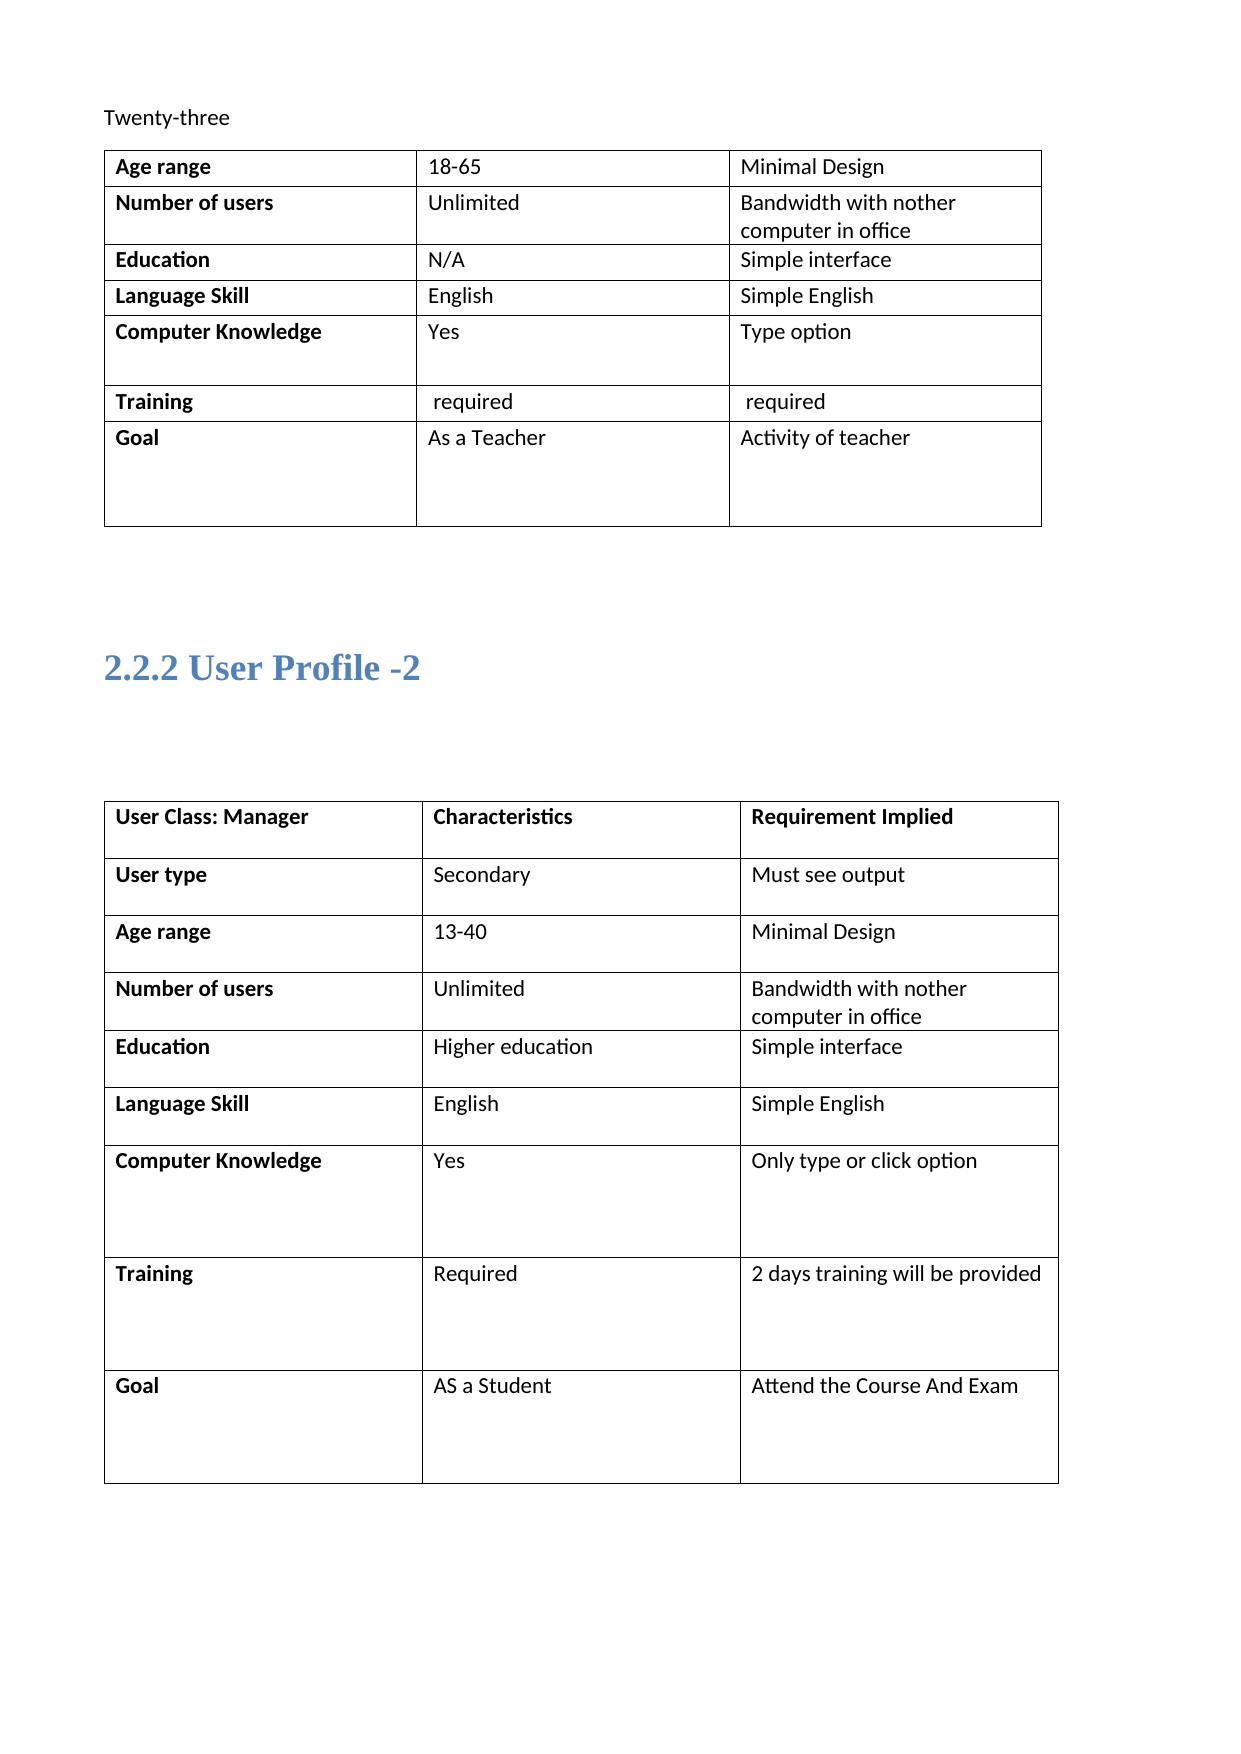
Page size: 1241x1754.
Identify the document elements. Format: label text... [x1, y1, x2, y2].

table_header Characteristics [423, 802, 740, 858]
table_cell Activity of teacher [730, 422, 1041, 526]
table_cell N/A [417, 245, 729, 279]
table_cell 2 days training will be provided [741, 1258, 1058, 1369]
table_cell Bandwidth with nother computer in office [730, 187, 1041, 244]
table_cell Required [423, 1258, 740, 1369]
table_cell Language Skill [105, 281, 416, 315]
table_cell 18-65 [417, 151, 729, 186]
subtitle 2.2.2 User Profile -2 [103, 645, 1090, 688]
table_cell Goal [105, 422, 416, 526]
table_cell Minimal Design [730, 151, 1041, 186]
table_cell Minimal Design [741, 916, 1058, 972]
table_cell User type [105, 859, 422, 915]
table_cell Attend the Course And Exam [741, 1371, 1058, 1483]
table_cell Training [105, 386, 416, 421]
table_cell Unlimited [423, 973, 740, 1030]
table_cell required [730, 386, 1041, 421]
table_cell As a Teacher [417, 422, 729, 526]
table_cell Only type or click option [741, 1146, 1058, 1257]
table_cell Simple interface [730, 245, 1041, 279]
table_cell English [423, 1088, 740, 1144]
table_cell Type option [730, 316, 1041, 385]
table_cell Yes [417, 316, 729, 385]
table_cell Unlimited [417, 187, 729, 244]
table_cell AS a Student [423, 1371, 740, 1483]
table_cell Number of users [105, 973, 422, 1030]
table_cell Computer Knowledge [105, 1146, 422, 1257]
table_header User Class: Manager [105, 802, 422, 858]
table_cell Bandwidth with nother computer in office [741, 973, 1058, 1030]
table_header Requirement Implied [741, 802, 1058, 858]
table_cell Language Skill [105, 1088, 422, 1144]
table_cell required [417, 386, 729, 421]
table_cell 13-40 [423, 916, 740, 972]
table_cell Simple interface [741, 1031, 1058, 1087]
table_cell Computer Knowledge [105, 316, 416, 385]
table_cell Training [105, 1258, 422, 1369]
table_cell Yes [423, 1146, 740, 1257]
table_cell English [417, 281, 729, 315]
table_cell Secondary [423, 859, 740, 915]
table_cell Higher education [423, 1031, 740, 1087]
table_cell Age range [105, 151, 416, 186]
table_cell Simple English [741, 1088, 1058, 1144]
table_cell Education [105, 1031, 422, 1087]
table_cell Must see output [741, 859, 1058, 915]
table_cell Goal [105, 1371, 422, 1483]
table_cell Simple English [730, 281, 1041, 315]
table_cell Number of users [105, 187, 416, 244]
table_cell Age range [105, 916, 422, 972]
table_cell Education [105, 245, 416, 279]
